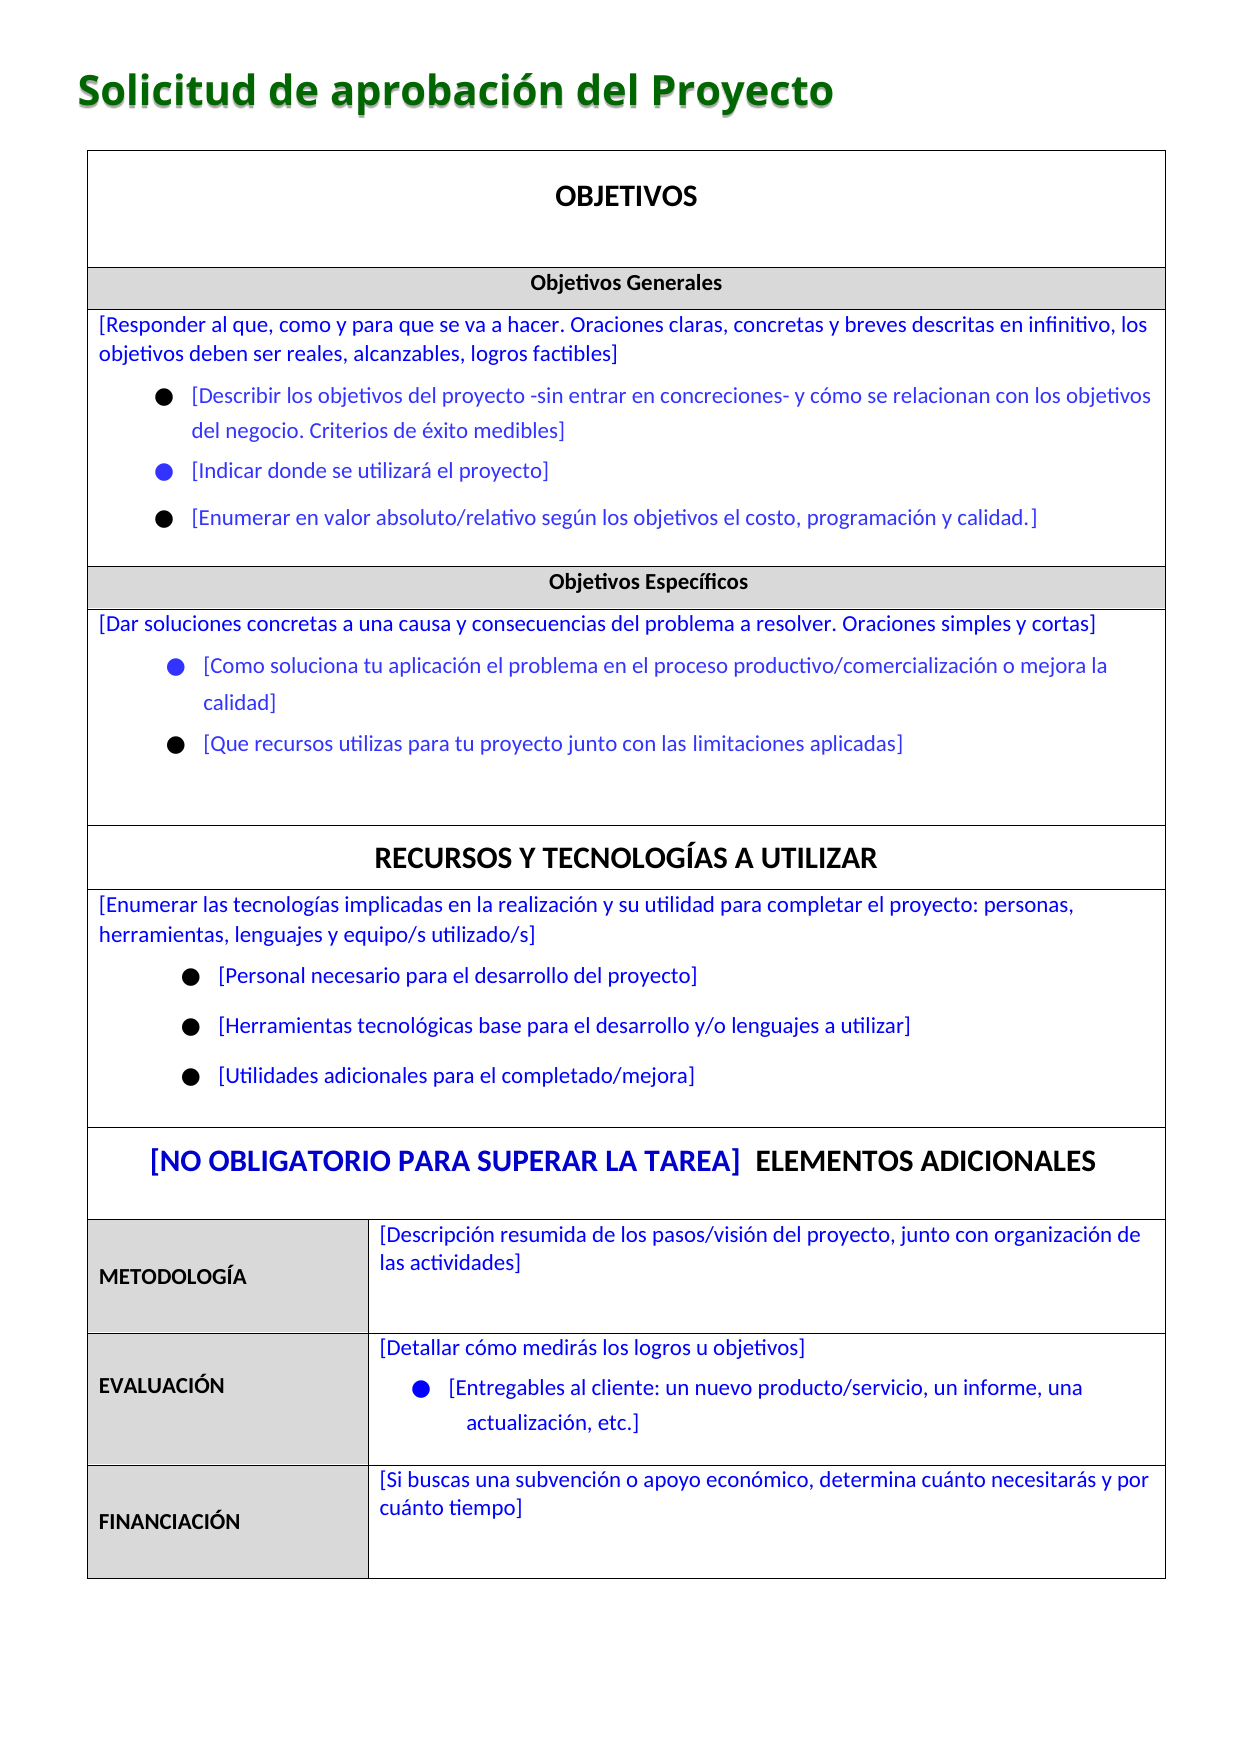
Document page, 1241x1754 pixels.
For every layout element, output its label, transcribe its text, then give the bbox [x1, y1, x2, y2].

table_cell Objetivos Específicos [88, 567, 1165, 608]
table_cell OBJETIVOS [88, 151, 1165, 267]
table_cell EVALUACIÓN [88, 1334, 368, 1464]
table_cell [Dar soluciones concretas a una causa y consecuencias del problema a resolver. Oraciones simples y cortas] [Como soluciona tu aplicación el problema en el proceso productivo/comercialización o mejora la calidad] [Que recursos utilizas para tu proyecto junto con las limitaciones aplicadas] [88, 610, 1165, 825]
table_cell [NO OBLIGATORIO PARA SUPERAR LA TAREA] ELEMENTOS ADICIONALES [88, 1128, 1165, 1219]
table_cell [Si buscas una subvención o apoyo económico, determina cuánto necesitarás y por cuánto tiempo] [369, 1466, 1165, 1578]
table_cell RECURSOS Y TECNOLOGÍAS A UTILIZAR [88, 826, 1165, 889]
table_cell FINANCIACIÓN [88, 1466, 368, 1578]
table_cell [Detallar cómo medirás los logros u objetivos] [Entregables al cliente: un nuevo producto/servicio, un informe, una actualización, etc.] [369, 1334, 1165, 1464]
table_cell Objetivos Generales [88, 268, 1165, 309]
table_cell [Responder al que, como y para que se va a hacer. Oraciones claras, concretas y breves descritas en infinitivo, los objetivos deben ser reales, alcanzables, logros factibles] [Describir los objetivos del proyecto -sin entrar en concreciones- y cómo se relacionan con los objetivos del negocio. Criterios de éxito medibles] [Indicar donde se utilizará el proyecto] [Enumerar en valor absoluto/relativo según los objetivos el costo, programación y calidad.] [88, 310, 1165, 566]
table_cell [Descripción resumida de los pasos/visión del proyecto, junto con organización de las actividades] [369, 1220, 1165, 1332]
table_cell [Enumerar las tecnologías implicadas en la realización y su utilidad para completar el proyecto: personas, herramientas, lenguajes y equipo/s utilizado/s] [Personal necesario para el desarrollo del proyecto] [Herramientas tecnológicas base para el desarrollo y/o lenguajes a utilizar] [Utilidades adicionales para el completado/mejora] [88, 890, 1165, 1127]
table_cell METODOLOGÍA [88, 1220, 368, 1332]
